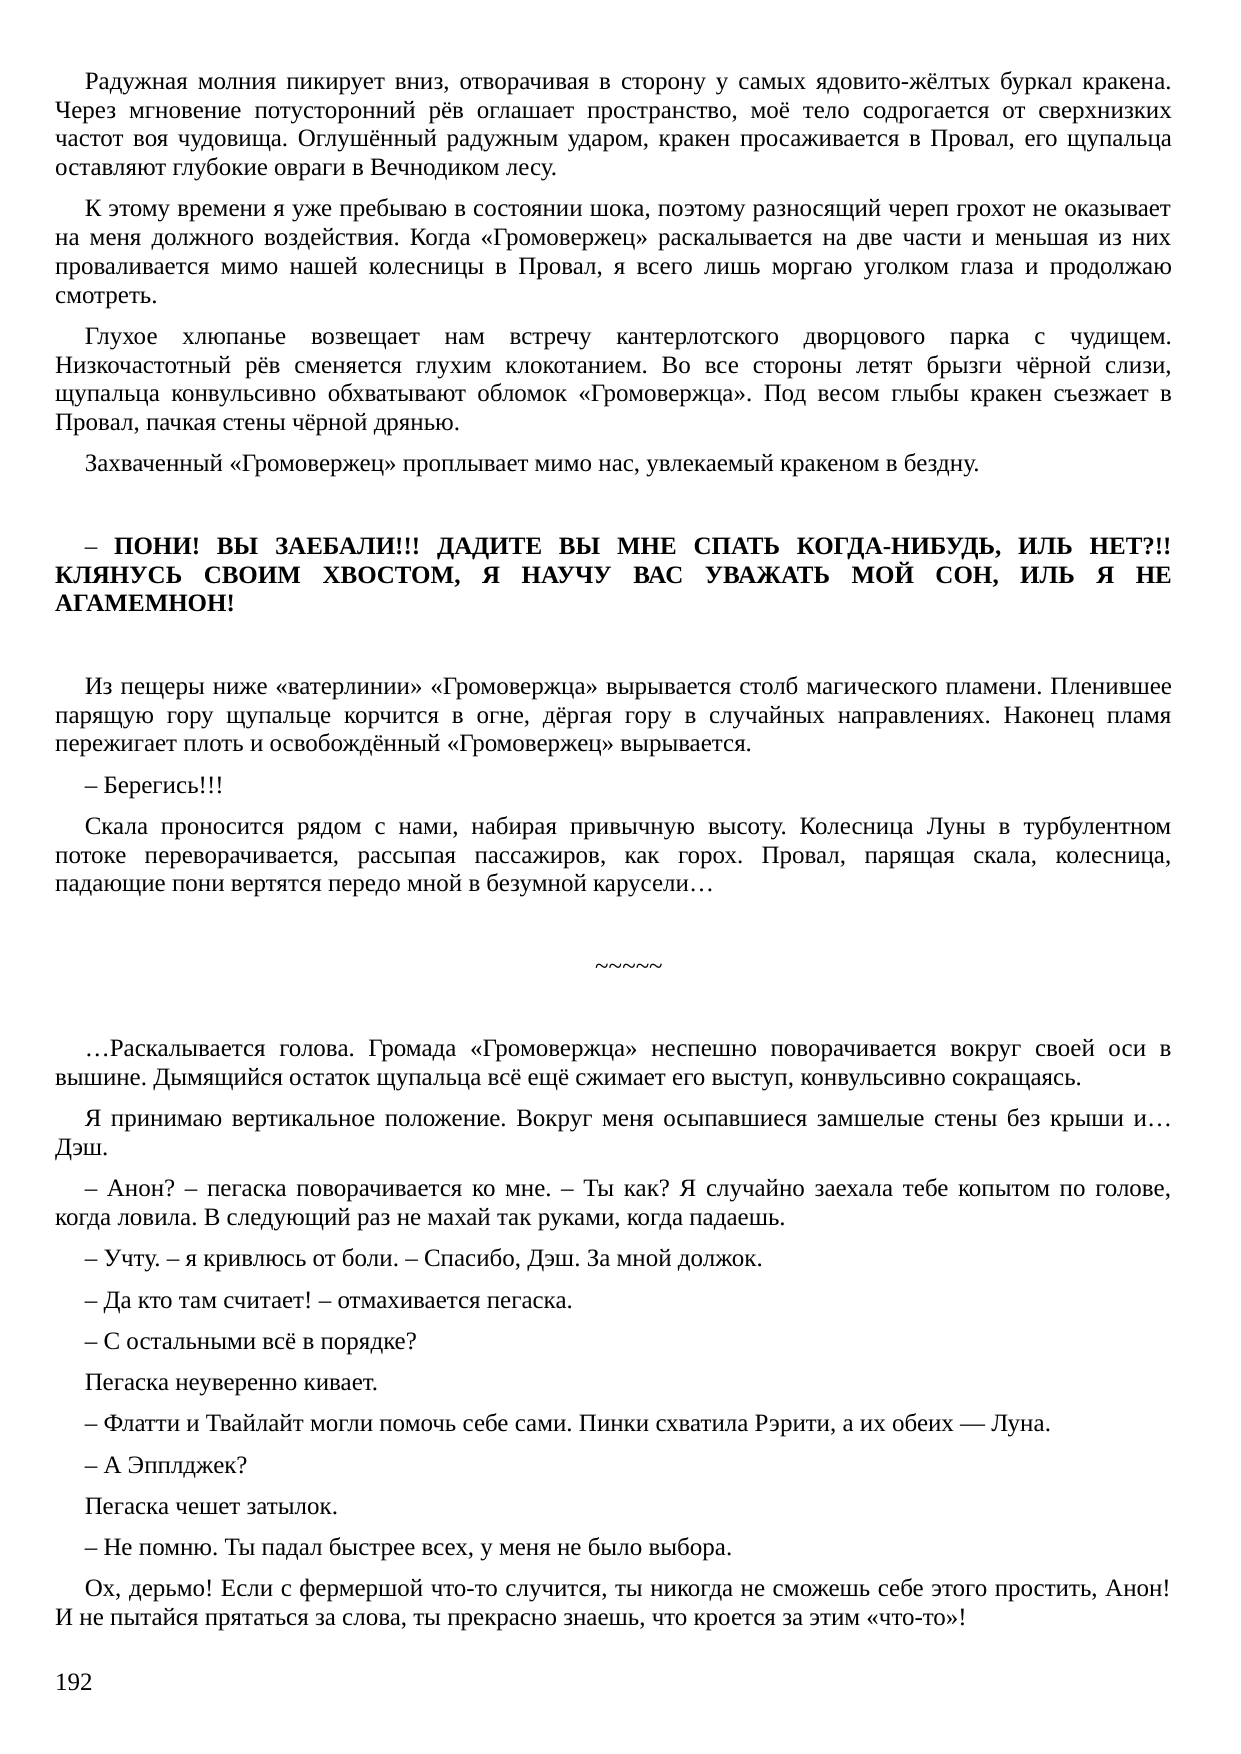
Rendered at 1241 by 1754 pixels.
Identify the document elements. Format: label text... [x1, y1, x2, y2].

text – Флатти и Твайлайт могли помочь себе сами. Пинки схватила Рэрити, а их обеих — Луна. [55, 1408, 1173, 1437]
text Радужная молния пикирует вниз, отворачивая в сторону у самых ядовито-жёлтых буркал кракена. Через мгновение потусторонний рёв оглашает пространство, моё тело содрогается от сверхнизких частот воя чудовища. Оглушённый радужным ударом, кракен просаживается в Провал, его щупальца оставляют глубокие овраги в Вечнодиком лесу. [55, 66, 1173, 181]
text ~~~~~ [55, 951, 1173, 980]
text Захваченный «Громовержец» проплывает мимо нас, увлекаемый кракеном в бездну. [55, 448, 1173, 477]
text – А Эпплджек? [55, 1450, 1173, 1478]
text Скала проносится рядом с нами, набирая привычную высоту. Колесница Луны в турбулентном потоке переворачивается, рассыпая пассажиров, как горох. Провал, парящая скала, колесница, падающие пони вертятся передо мной в безумной карусели… [55, 811, 1173, 897]
text Пегаска неуверенно кивает. [55, 1367, 1173, 1396]
text – Учту. – я кривлюсь от боли. – Спасибо, Дэш. За мной должок. [55, 1243, 1173, 1272]
text К этому времени я уже пребываю в состоянии шока, поэтому разносящий череп грохот не оказывает на меня должного воздействия. Когда «Громовержец» раскалывается на две части и меньшая из них проваливается мимо нашей колесницы в Провал, я всего лишь моргаю уголком глаза и продолжаю смотреть. [55, 193, 1173, 308]
text Пегаска чешет затылок. [55, 1491, 1173, 1520]
text – Да кто там считает! – отмахивается пегаска. [55, 1285, 1173, 1313]
text Глухое хлюпанье возвещает нам встречу кантерлотского дворцового парка с чудищем. Низкочастотный рёв сменяется глухим клокотанием. Во все стороны летят брызги чёрной слизи, щупальца конвульсивно обхватывают обломок «Громовержца». Под весом глыбы кракен съезжает в Провал, пачкая стены чёрной дрянью. [55, 321, 1173, 436]
text – Анон? – пегаска поворачивается ко мне. – Ты как? Я случайно заехала тебе копытом по голове, когда ловила. В следующий раз не махай так руками, когда падаешь. [55, 1173, 1173, 1231]
text – Не помню. Ты падал быстрее всех, у меня не было выбора. [55, 1532, 1173, 1561]
text – С остальными всё в порядке? [55, 1326, 1173, 1355]
text Из пещеры ниже «ватерлинии» «Громовержца» вырывается столб магического пламени. Пленившее парящую гору щупальце корчится в огне, дёргая гору в случайных направлениях. Наконец пламя пережигает плоть и освобождённый «Громовержец» вырывается. [55, 671, 1173, 757]
text – ПОНИ! ВЫ ЗАЕБАЛИ!!! ДАДИТЕ ВЫ МНЕ СПАТЬ КОГДА-НИБУДЬ, ИЛЬ НЕТ?!! КЛЯНУСЬ СВОИМ ХВОСТОМ, Я НАУЧУ ВАС УВАЖАТЬ МОЙ СОН, ИЛЬ Я НЕ АГАМЕМНОН! [55, 531, 1173, 617]
text Я принимаю вертикальное положение. Вокруг меня осыпавшиеся замшелые стены без крыши и… Дэш. [55, 1103, 1173, 1161]
text Ох, дерьмо! Если с фермершой что-то случится, ты никогда не сможешь себе этого простить, Анон! И не пытайся прятаться за слова, ты прекрасно знаешь, что кроется за этим «что-то»! [55, 1573, 1173, 1631]
text – Берегись!!! [55, 770, 1173, 798]
text …Раскалывается голова. Громада «Громовержца» неспешно поворачивается вокруг своей оси в вышине. Дымящийся остаток щупальца всё ещё сжимает его выступ, конвульсивно сокращаясь. [55, 1033, 1173, 1091]
